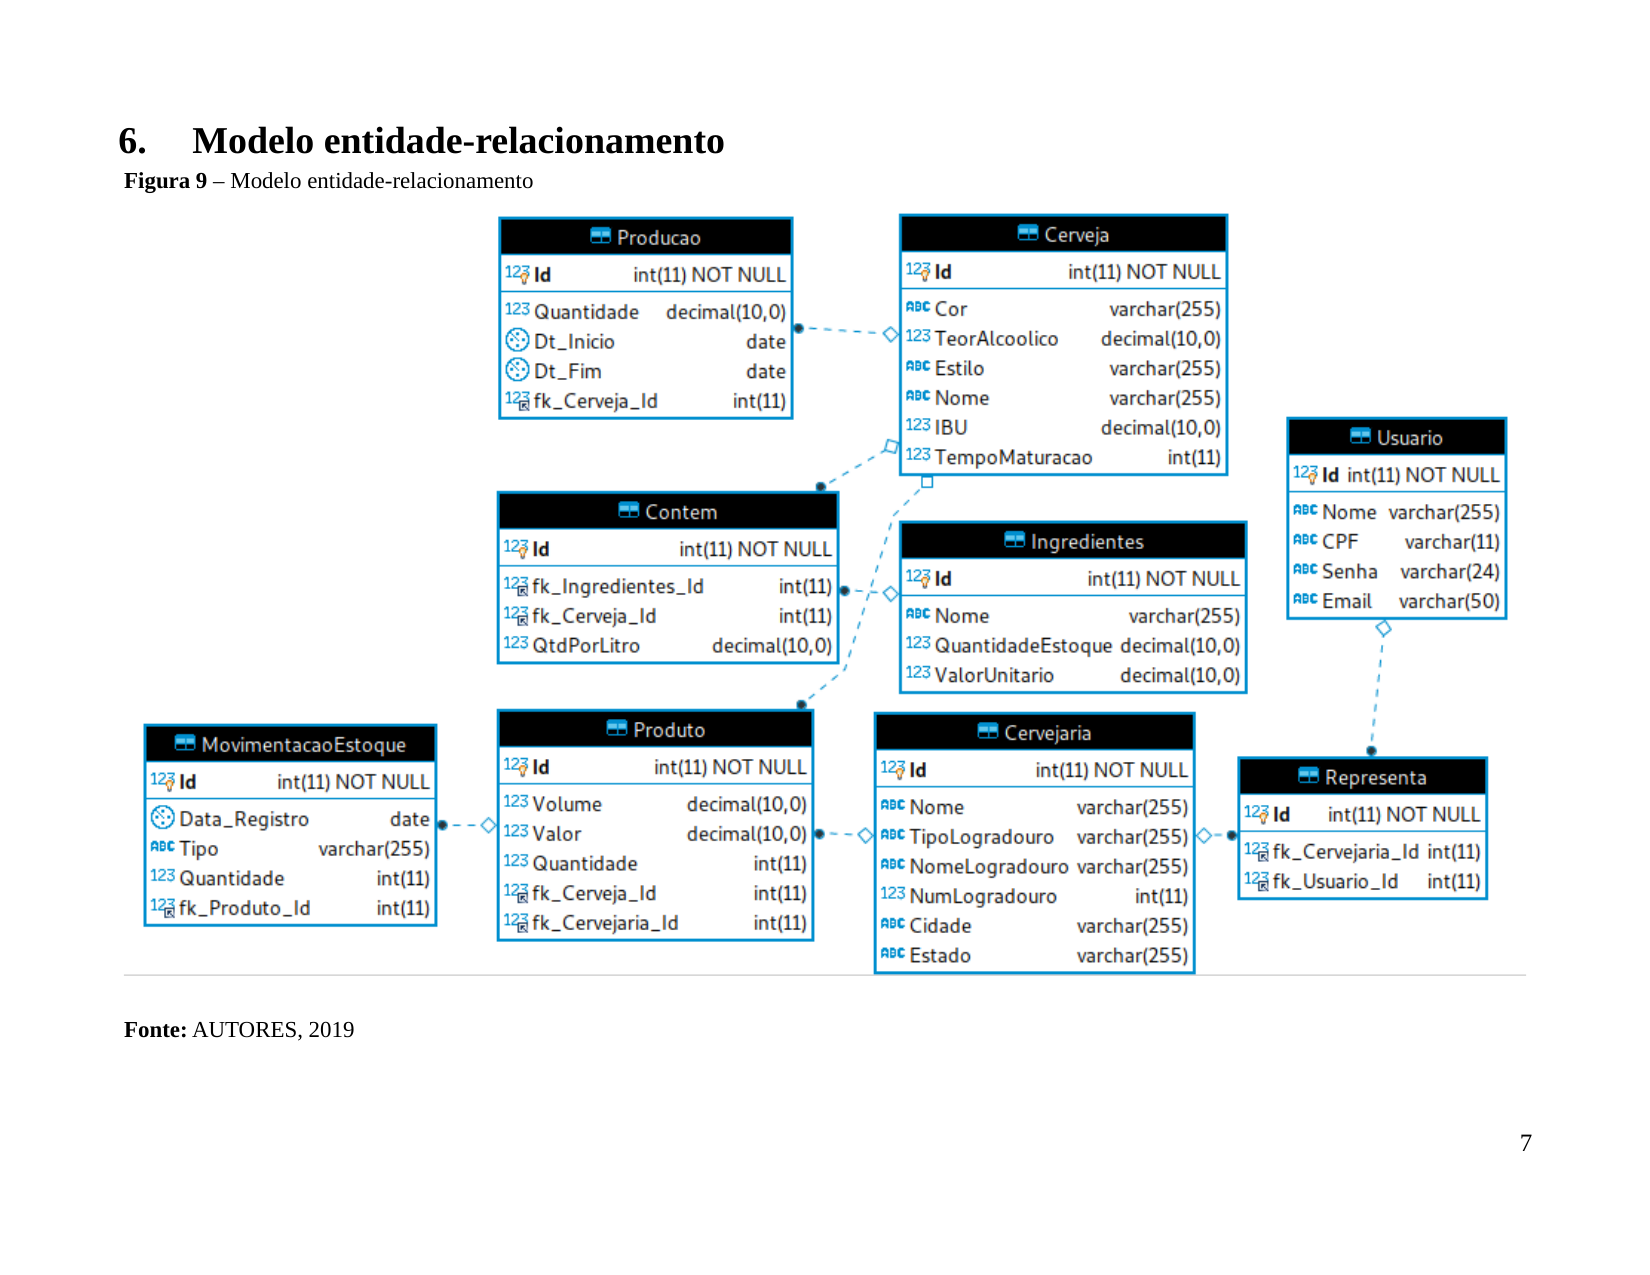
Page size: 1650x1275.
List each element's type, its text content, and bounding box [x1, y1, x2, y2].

subtitle Modelo entidade-relacionamento [118, 118, 1532, 162]
picture [123, 205, 1527, 976]
table_cell [118, 200, 1532, 1011]
table_header Figura 9 – Modelo entidade-relacionamento [118, 162, 1532, 199]
table_cell Fonte: AUTORES, 2019 [118, 1011, 1532, 1048]
